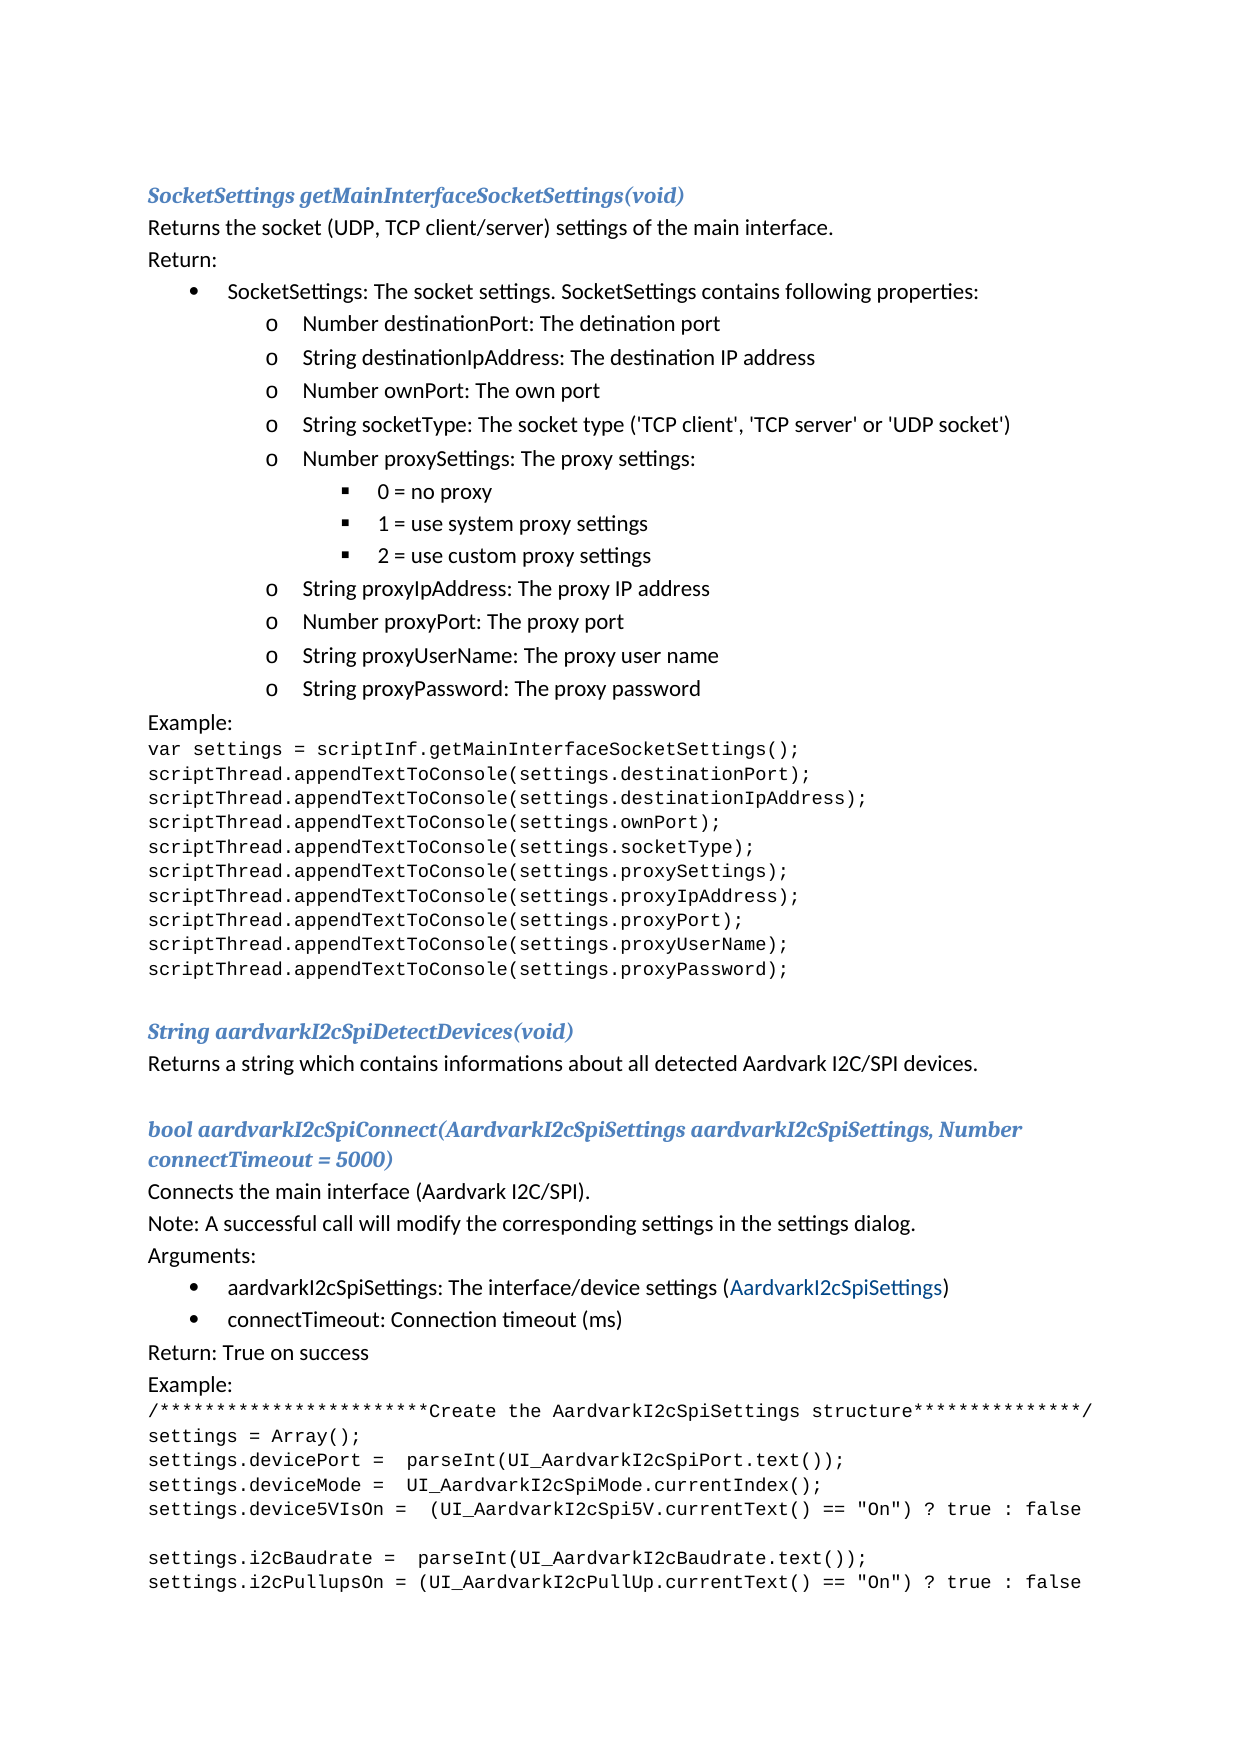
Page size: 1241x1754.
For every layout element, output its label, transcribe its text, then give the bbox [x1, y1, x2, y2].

text Returns a string which contains informations about all detected Aardvark I2C/SPI devices. [148, 1049, 1093, 1077]
text scriptThread.appendTextToConsole(settings.proxyIpAddress); [148, 886, 1093, 908]
list String proxyIpAddress: The proxy IP address [265, 574, 1093, 603]
list Return: True on success [148, 1338, 1093, 1366]
text scriptThread.appendTextToConsole(settings.proxyPort); [148, 911, 1093, 932]
text Returns the socket (UDP, TCP client/server) settings of the main interface. [148, 213, 1093, 241]
subtitle bool aardvarkI2cSpiConnect(AardvarkI2cSpiSettings aardvarkI2cSpiSettings, Number connectTimeout = 5000) [148, 1116, 1093, 1173]
text Note: A successful call will modify the corresponding settings in the settings dialog. [148, 1209, 1093, 1237]
list String socketType: The socket type ('TCP client', 'TCP server' or 'UDP socket') [265, 410, 1093, 439]
text scriptThread.appendTextToConsole(settings.ownPort); [148, 813, 1093, 834]
subtitle String aardvarkI2cSpiDetectDevices(void) [148, 1019, 1093, 1045]
list Number proxySettings: The proxy settings: [265, 444, 1093, 473]
text settings.i2cBaudrate = parseInt(UI_AardvarkI2cBaudrate.text()); [148, 1548, 1093, 1570]
text scriptThread.appendTextToConsole(settings.proxyUserName); [148, 935, 1093, 956]
text Example: [148, 708, 1093, 736]
text settings = Array(); [148, 1427, 1093, 1448]
text Return: [148, 245, 1093, 273]
list SocketSettings: The socket settings. SocketSettings contains following properties: [190, 277, 1093, 305]
text scriptThread.appendTextToConsole(settings.proxySettings); [148, 862, 1093, 883]
text scriptThread.appendTextToConsole(settings.destinationPort); [148, 764, 1093, 786]
list 2 = use custom proxy settings [340, 542, 1093, 569]
text settings.device5VIsOn = (UI_AardvarkI2cSpi5V.currentText() == "On") ? true : false [148, 1500, 1093, 1521]
text var settings = scriptInf.getMainInterfaceSocketSettings(); [148, 740, 1093, 761]
text scriptThread.appendTextToConsole(settings.proxyPassword); [148, 959, 1093, 981]
text settings.deviceMode = UI_AardvarkI2cSpiMode.currentIndex(); [148, 1475, 1093, 1497]
list aardvarkI2cSpiSettings: The interface/device settings (AardvarkI2cSpiSettings) [190, 1273, 1093, 1301]
text Arguments: [148, 1241, 1093, 1269]
list String destinationIpAddress: The destination IP address [265, 343, 1093, 372]
text Connects the main interface (Aardvark I2C/SPI). [148, 1177, 1093, 1205]
list String proxyUserName: The proxy user name [265, 641, 1093, 670]
list 1 = use system proxy settings [340, 509, 1093, 537]
text settings.i2cPullupsOn = (UI_AardvarkI2cPullUp.currentText() == "On") ? true : false [148, 1573, 1093, 1594]
list String proxyPassword: The proxy password [265, 674, 1093, 703]
text scriptThread.appendTextToConsole(settings.socketType); [148, 838, 1093, 859]
list connectTimeout: Connection timeout (ms) [190, 1306, 1093, 1334]
text /************************Create the AardvarkI2cSpiSettings structure***************/ [148, 1402, 1093, 1423]
list Number proxyPort: The proxy port [265, 607, 1093, 636]
list Number ownPort: The own port [265, 377, 1093, 406]
text scriptThread.appendTextToConsole(settings.destinationIpAddress); [148, 789, 1093, 810]
text settings.devicePort = parseInt(UI_AardvarkI2cSpiPort.text()); [148, 1451, 1093, 1472]
subtitle SocketSettings getMainInterfaceSocketSettings(void) [148, 183, 1093, 209]
list Number destinationPort: The detination port [265, 309, 1093, 339]
list 0 = no proxy [340, 477, 1093, 505]
text Example: [148, 1370, 1093, 1398]
